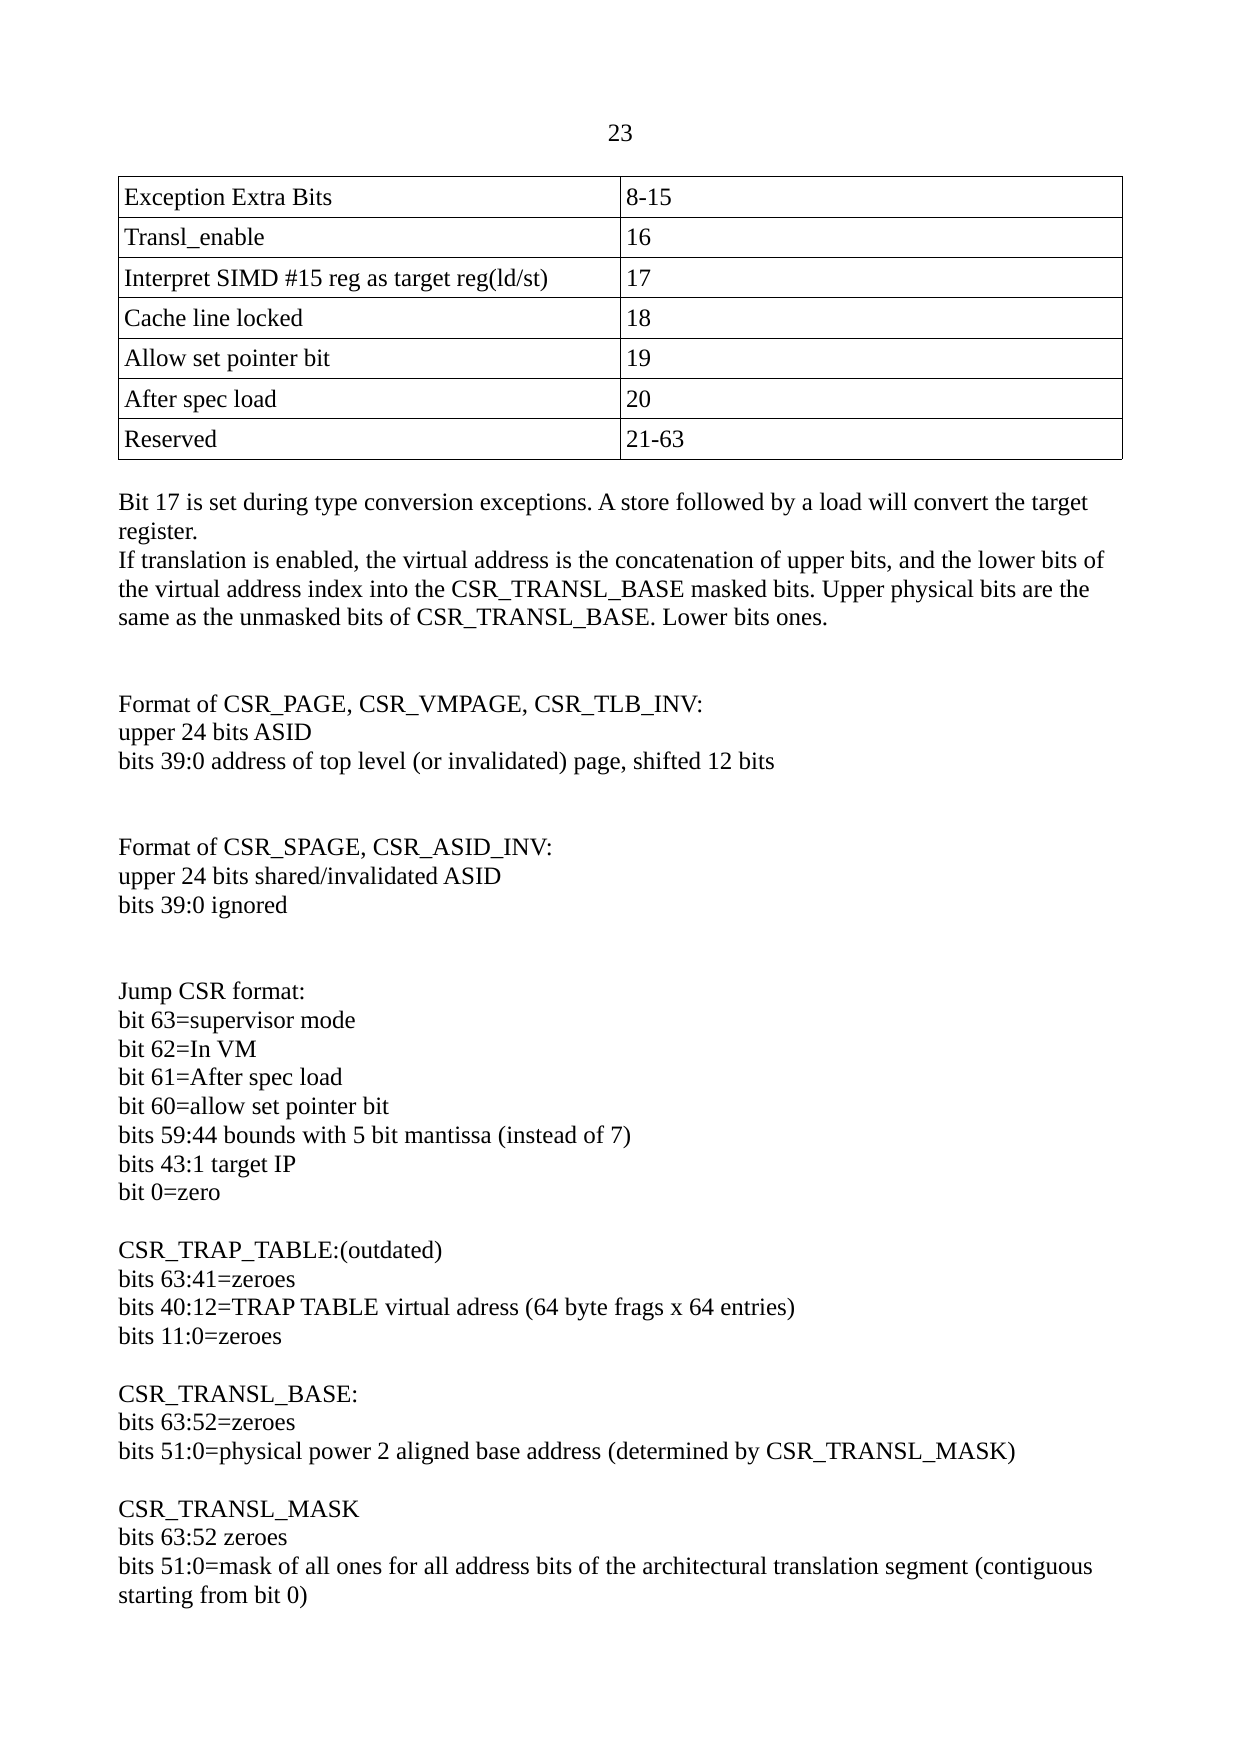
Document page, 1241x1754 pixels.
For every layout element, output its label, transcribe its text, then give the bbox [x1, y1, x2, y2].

text bit 61=After spec load [118, 1062, 1122, 1091]
text bits 59:44 bounds with 5 bit mantissa (instead of 7) [118, 1120, 1122, 1149]
text bits 39:0 address of top level (or invalidated) page, shifted 12 bits [118, 746, 1122, 775]
text bit 63=supervisor mode [118, 1005, 1122, 1034]
table_cell Interpret SIMD #15 reg as target reg(ld/st) [119, 258, 620, 297]
text bit 60=allow set pointer bit [118, 1091, 1122, 1120]
text bits 63:52 zeroes [118, 1522, 1122, 1551]
table_cell 17 [621, 258, 1122, 297]
table_cell 19 [621, 339, 1122, 378]
table_cell After spec load [119, 379, 620, 418]
table_cell Exception Extra Bits [119, 177, 620, 217]
text Format of CSR_PAGE, CSR_VMPAGE, CSR_TLB_INV: [118, 689, 1122, 717]
text bits 39:0 ignored [118, 890, 1122, 919]
text Format of CSR_SPAGE, CSR_ASID_INV: [118, 832, 1122, 861]
text bits 51:0=physical power 2 aligned base address (determined by CSR_TRANSL_MASK) [118, 1436, 1122, 1465]
table_cell 21-63 [621, 419, 1122, 458]
text bits 63:52=zeroes [118, 1407, 1122, 1436]
text Jump CSR format: [118, 976, 1122, 1005]
table_cell Cache line locked [119, 298, 620, 338]
text CSR_TRANSL_BASE: [118, 1379, 1122, 1407]
text If translation is enabled, the virtual address is the concatenation of upper bits, and the lower bits of the virtual address index into the CSR_TRANSL_BASE masked bits. Upper physical bits are the same as the unmasked bits of CSR_TRANSL_BASE. Lower bits ones. [118, 545, 1122, 631]
text CSR_TRANSL_MASK [118, 1494, 1122, 1522]
text CSR_TRAP_TABLE:(outdated) [118, 1235, 1122, 1264]
table_cell 8-15 [621, 177, 1122, 217]
text bit 62=In VM [118, 1034, 1122, 1062]
text bits 51:0=mask of all ones for all address bits of the architectural translation segment (contiguous starting from bit 0) [118, 1551, 1122, 1609]
text upper 24 bits ASID [118, 717, 1122, 746]
table_cell Allow set pointer bit [119, 339, 620, 378]
text bits 40:12=TRAP TABLE virtual adress (64 byte frags x 64 entries) [118, 1292, 1122, 1321]
table_cell Reserved [119, 419, 620, 458]
text Bit 17 is set during type conversion exceptions. A store followed by a load will convert the target register. [118, 487, 1122, 545]
text bits 11:0=zeroes [118, 1321, 1122, 1350]
table_cell 16 [621, 218, 1122, 257]
table_cell 18 [621, 298, 1122, 338]
table_cell 20 [621, 379, 1122, 418]
text bits 43:1 target IP [118, 1149, 1122, 1177]
text upper 24 bits shared/invalidated ASID [118, 861, 1122, 890]
table_cell Transl_enable [119, 218, 620, 257]
text bits 63:41=zeroes [118, 1264, 1122, 1292]
text bit 0=zero [118, 1177, 1122, 1206]
